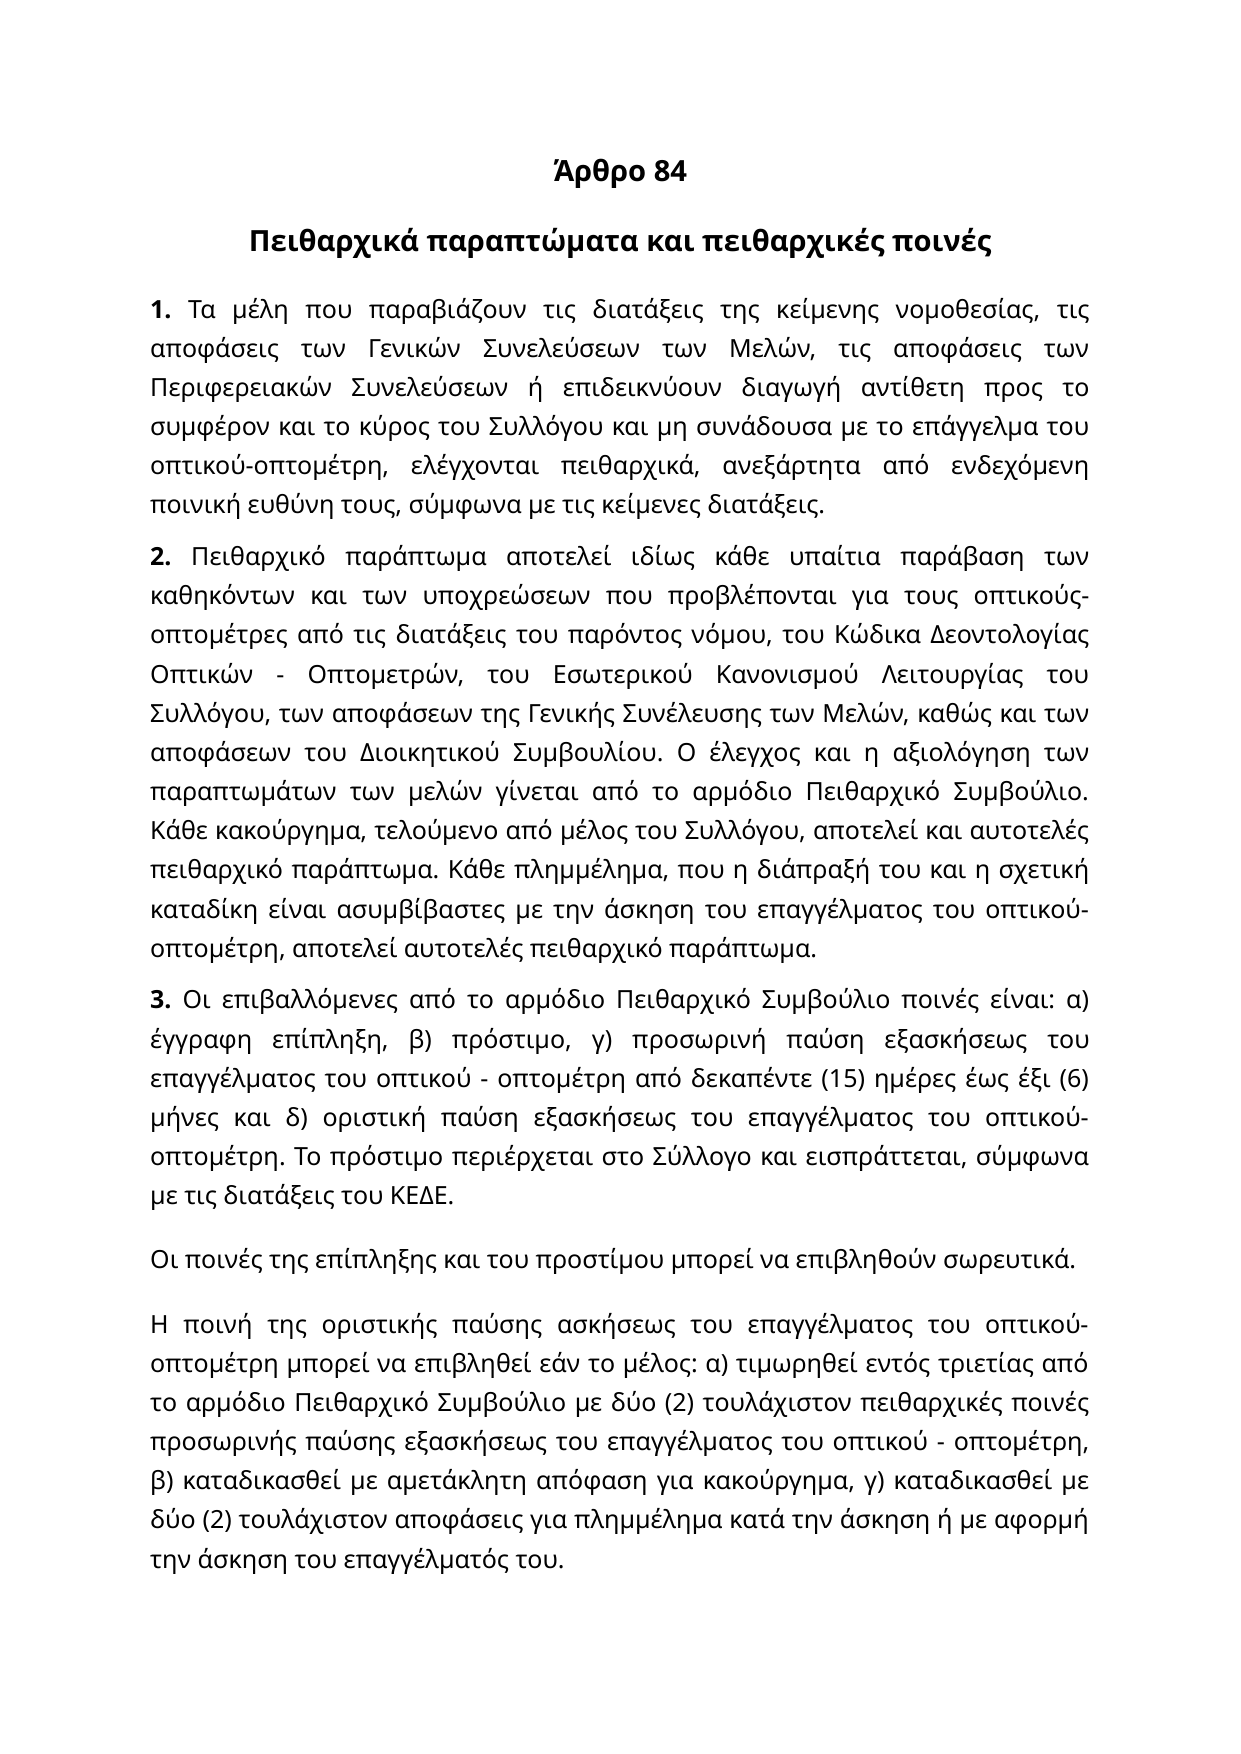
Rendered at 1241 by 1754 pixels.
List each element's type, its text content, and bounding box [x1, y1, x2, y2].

text Η ποινή της οριστικής παύσης ασκήσεως του επαγγέλματος του οπτικού-οπτομέτρη μπορεί να επιβληθεί εάν το μέλος: α) τιμωρηθεί εντός τριετίας από το αρμόδιο Πειθαρχικό Συμβούλιο με δύο (2) τουλάχιστον πειθαρχικές ποινές προσωρινής παύσης εξασκήσεως του επαγγέλματος του οπτικού - οπτομέτρη, β) καταδικασθεί με αμετάκλητη απόφαση για κακούργημα, γ) καταδικασθεί με δύο (2) τουλάχιστον αποφάσεις για πλημμέλημα κατά την άσκηση ή με αφορμή την άσκηση του επαγγέλματός του. [150, 1306, 1090, 1575]
text 3. Οι επιβαλλόμενες από το αρμόδιο Πειθαρχικό Συμβούλιο ποινές είναι: α) έγγραφη επίπληξη, β) πρόστιμο, γ) προσωρινή παύση εξασκήσεως του επαγγέλματος του οπτικού - οπτομέτρη από δεκαπέντε (15) ημέρες έως έξι (6) μήνες και δ) οριστική παύση εξασκήσεως του επαγγέλματος του οπτικού-οπτομέτρη. Το πρόστιμο περιέρχεται στο Σύλλογο και εισπράττεται, σύμφωνα με τις διατάξεις του ΚΕΔΕ. [150, 982, 1090, 1212]
text 2. Πειθαρχικό παράπτωμα αποτελεί ιδίως κάθε υπαίτια παράβαση των καθηκόντων και των υποχρεώσεων που προβλέπονται για τους οπτικούς-οπτομέτρες από τις διατάξεις του παρόντος νόμου, του Κώδικα Δεοντολογίας Οπτικών - Οπτομετρών, του Εσωτερικού Κανονισμού Λειτουργίας του Συλλόγου, των αποφάσεων της Γενικής Συνέλευσης των Μελών, καθώς και των αποφάσεων του Διοικητικού Συμβουλίου. Ο έλεγχος και η αξιολόγηση των παραπτωμάτων των μελών γίνεται από το αρμόδιο Πειθαρχικό Συμβούλιο. Κάθε κακούργημα, τελούμενο από μέλος του Συλλόγου, αποτελεί και αυτοτελές πειθαρχικό παράπτωμα. Κάθε πλημμέλημα, που η διάπραξή του και η σχετική καταδίκη είναι ασυμβίβαστες με την άσκηση του επαγγέλματος του οπτικού-οπτομέτρη, αποτελεί αυτοτελές πειθαρχικό παράπτωμα. [150, 539, 1090, 964]
text Οι ποινές της επίπληξης και του προστίμου μπορεί να επιβληθούν σωρευτικά. [150, 1242, 1090, 1276]
subtitle Άρθρο 84 [150, 150, 1090, 190]
subtitle Πειθαρχικά παραπτώματα και πειθαρχικές ποινές [150, 221, 1090, 260]
text 1. Τα μέλη που παραβιάζουν τις διατάξεις της κείμενης νομοθεσίας, τις αποφάσεις των Γενικών Συνελεύσεων των Μελών, τις αποφάσεις των Περιφερειακών Συνελεύσεων ή επιδεικνύουν διαγωγή αντίθετη προς το συμφέρον και το κύρος του Συλλόγου και μη συνάδουσα με το επάγγελμα του οπτικού-οπτομέτρη, ελέγχονται πειθαρχικά, ανεξάρτητα από ενδεχόμενη ποινική ευθύνη τους, σύμφωνα με τις κείμενες διατάξεις. [150, 291, 1090, 521]
